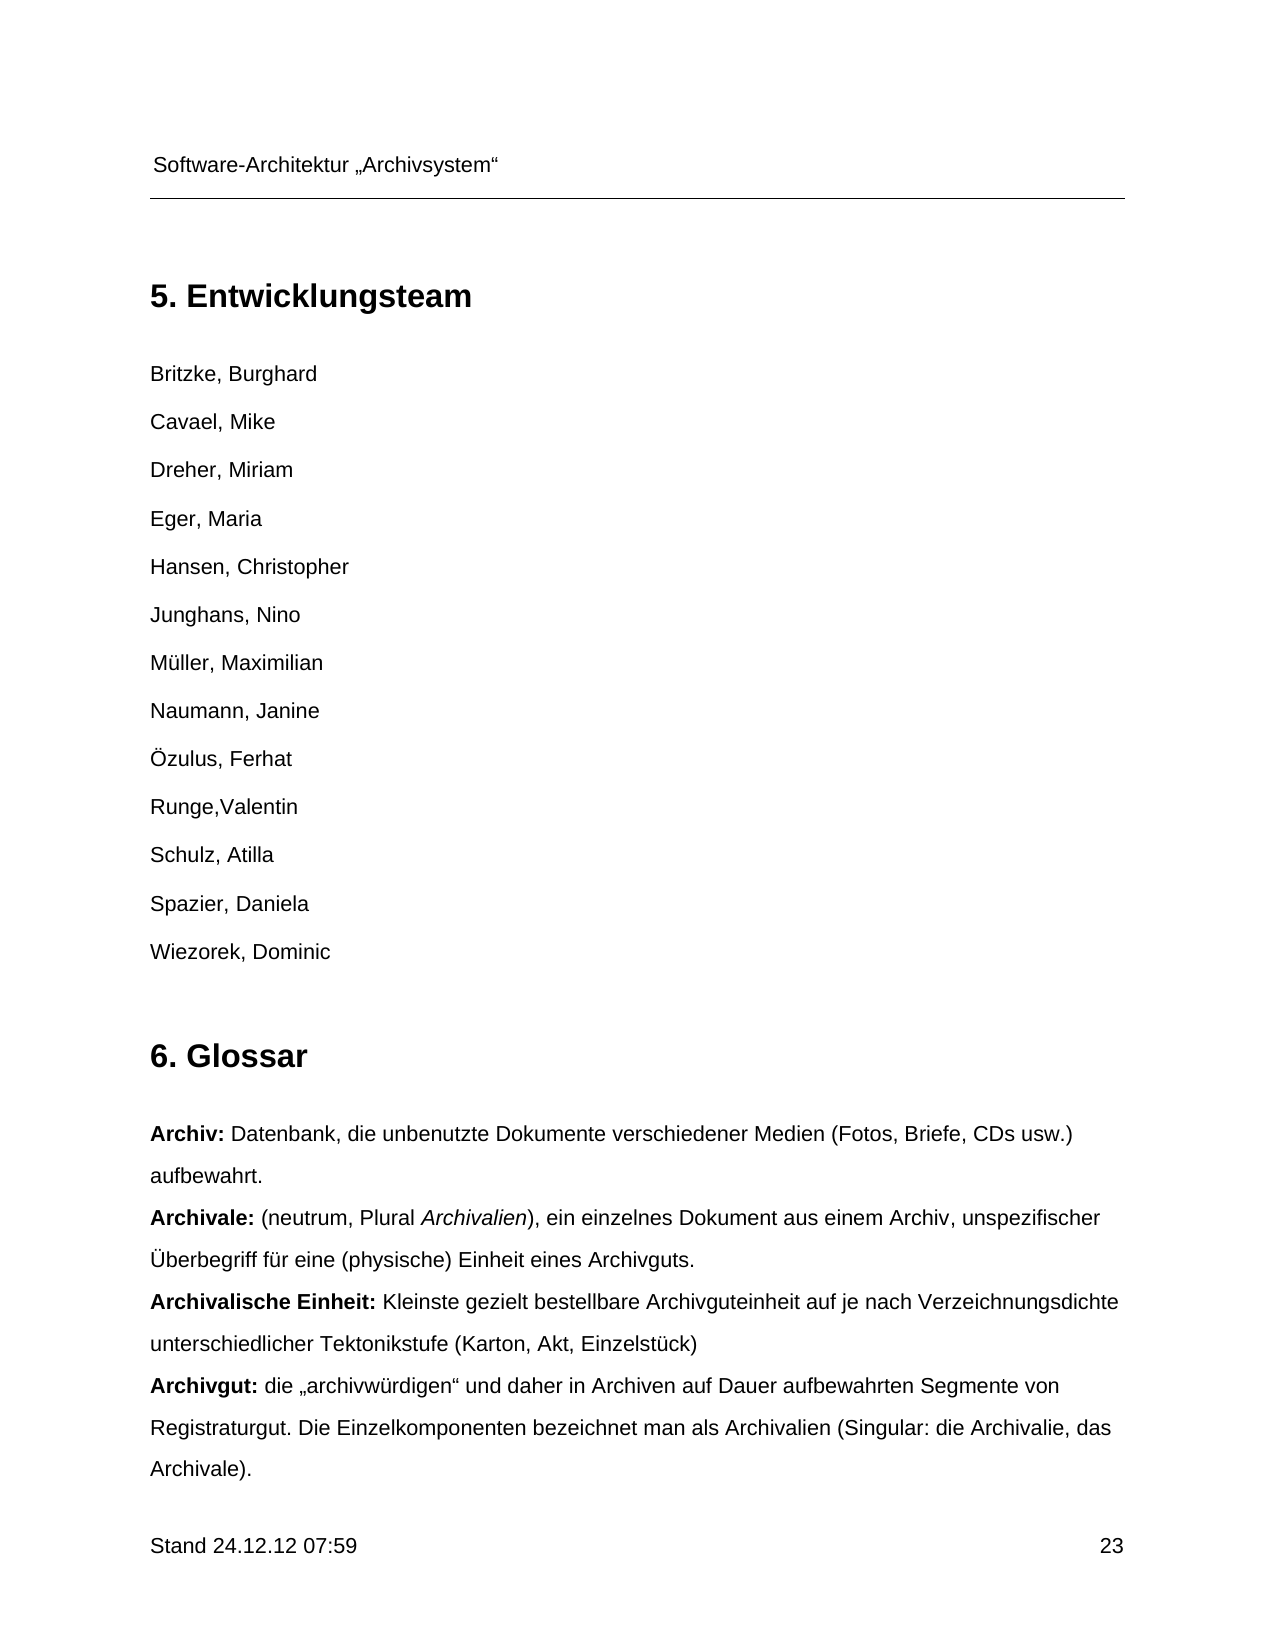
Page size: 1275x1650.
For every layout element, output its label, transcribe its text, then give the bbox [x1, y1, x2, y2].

text Müller, Maximilian [150, 651, 1125, 693]
text Runge,Valentin [150, 795, 1125, 837]
text Spazier, Daniela [150, 891, 1125, 933]
text Archivgut: die „archivwürdigen“ und daher in Archiven auf Dauer aufbewahrten Segmente von Registraturgut. Die Einzelkomponenten bezeichnet man als Archivalien (Singular: die Archivalie, das Archivale). [150, 1373, 1125, 1499]
text Britzke, Burghard [150, 362, 1125, 404]
subtitle 6. Glossar [150, 1038, 1125, 1100]
text Naumann, Janine [150, 699, 1125, 741]
text Dreher, Miriam [150, 458, 1125, 500]
text Archiv: Datenbank, die unbenutzte Dokumente verschiedener Medien (Fotos, Briefe, CDs usw.) aufbewahrt. [150, 1122, 1125, 1206]
text Cavael, Mike [150, 410, 1125, 452]
subtitle 5. Entwicklungsteam [150, 277, 1125, 340]
text Junghans, Nino [150, 603, 1125, 644]
text Hansen, Christopher [150, 554, 1125, 596]
text Archivalische Einheit: Kleinste gezielt bestellbare Archivguteinheit auf je nach Verzeichnungsdichte unterschiedlicher Tektonikstufe (Karton, Akt, Einzelstück) [150, 1290, 1125, 1373]
text Özulus, Ferhat [150, 747, 1125, 789]
text Archivale: (neutrum, Plural Archivalien), ein einzelnes Dokument aus einem Archiv, unspezifischer Überbegriff für eine (physische) Einheit eines Archivguts. [150, 1206, 1125, 1290]
text Schulz, Atilla [150, 843, 1125, 885]
text Wiezorek, Dominic [150, 939, 1125, 981]
text Eger, Maria [150, 506, 1125, 548]
